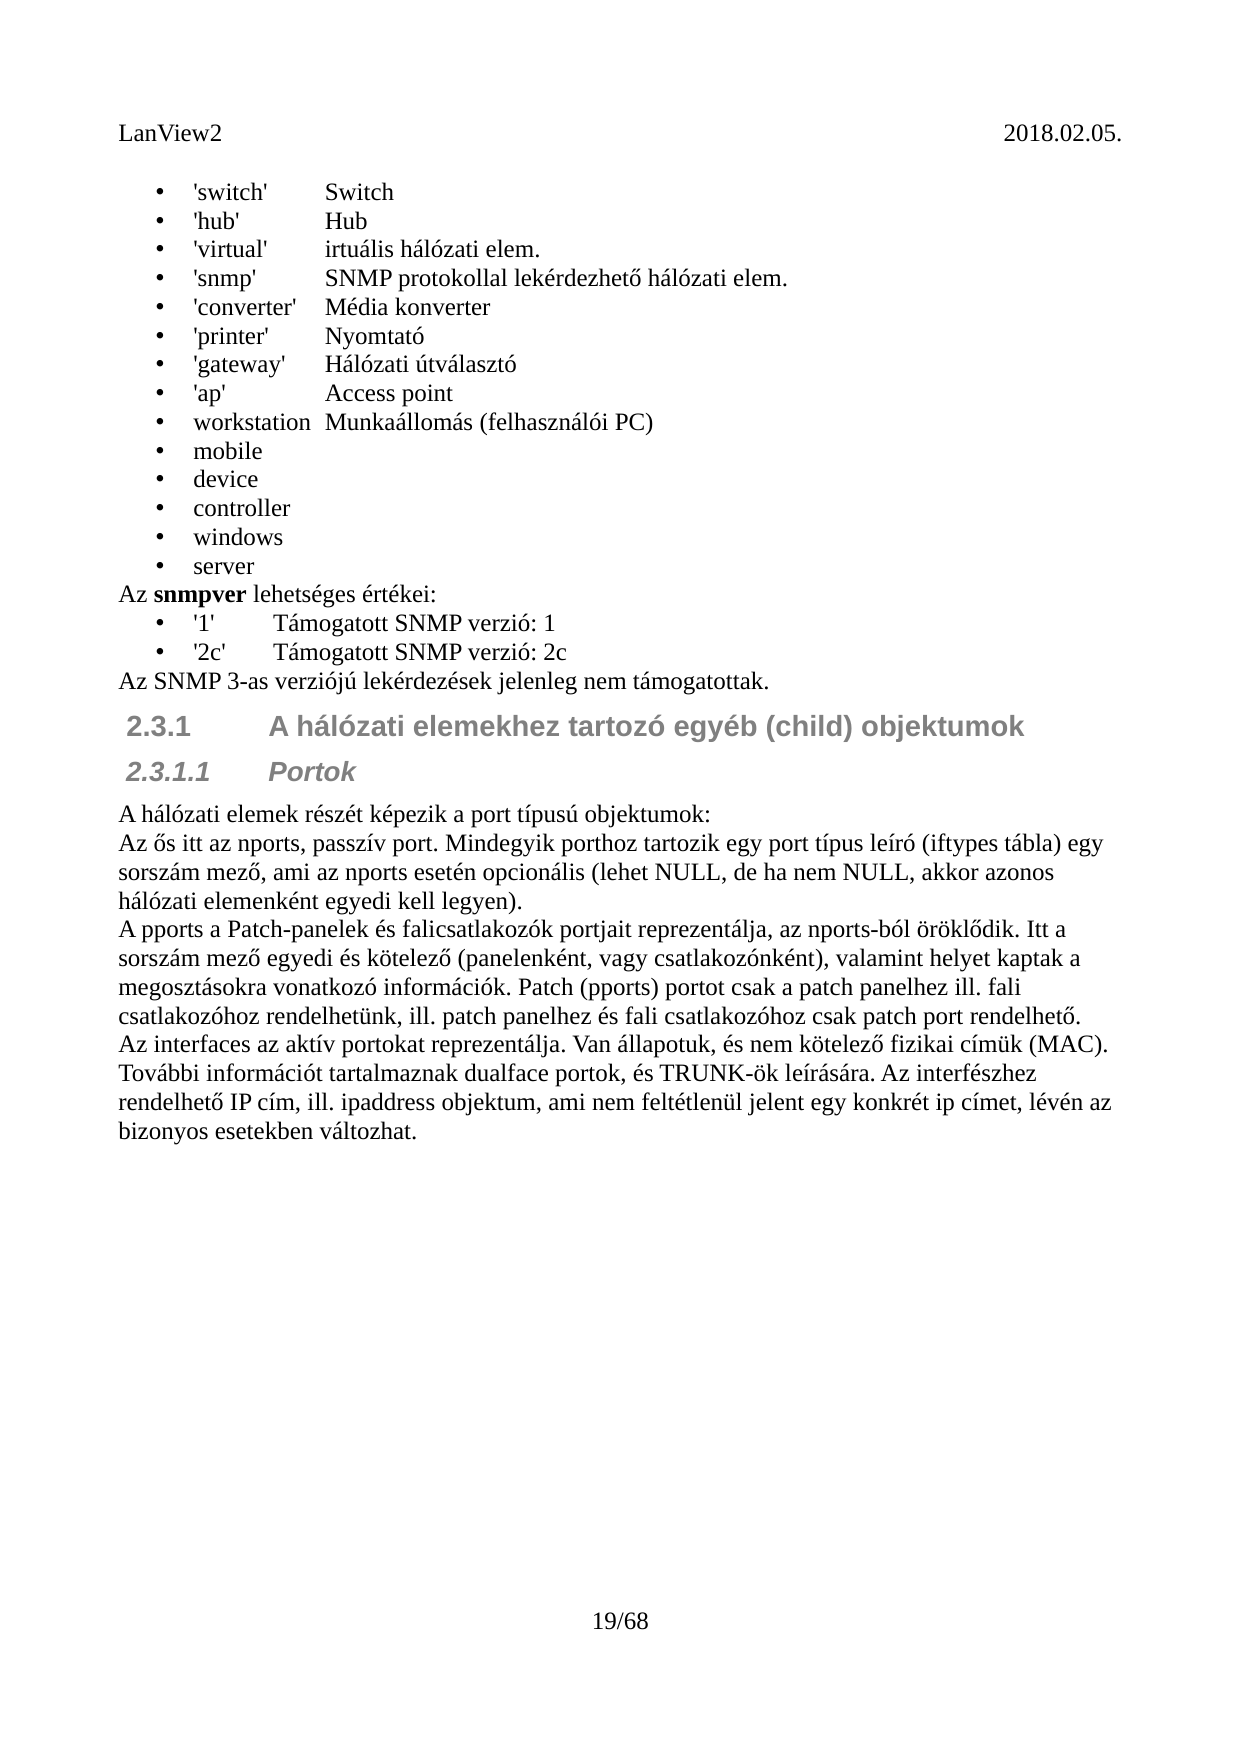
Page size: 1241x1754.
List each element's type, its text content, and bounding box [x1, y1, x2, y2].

subtitle A hálózati elemekhez tartozó egyéb (child) objektumok [118, 709, 1122, 743]
list device [156, 464, 1122, 493]
text A pports a Patch-panelek és falicsatlakozók portjait reprezentálja, az nports-ból öröklődik. Itt a sorszám mező egyedi és kötelező (panelenként, vagy csatlakozónként), valamint helyet kaptak a megosztásokra vonatkozó információk. Patch (pports) portot csak a patch panelhez ill. fali csatlakozóhoz rendelhetünk, ill. patch panelhez és fali csatlakozóhoz csak patch port rendelhető. [118, 914, 1122, 1029]
list 'virtual' irtuális hálózati elem. [156, 234, 1122, 263]
list 'switch' Switch [156, 177, 1122, 206]
list mobile [156, 436, 1122, 464]
list controller [156, 493, 1122, 522]
list workstation Munkaállomás (felhasználói PC) [156, 407, 1122, 436]
list windows [156, 522, 1122, 551]
list 'printer' Nyomtató [156, 321, 1122, 349]
list '1' Támogatott SNMP verzió: 1 [156, 608, 1122, 637]
text Az SNMP 3-as verziójú lekérdezések jelenleg nem támogatottak. [118, 666, 1122, 694]
list server [156, 551, 1122, 579]
text Az snmpver lehetséges értékei: [118, 579, 1122, 608]
list 'gateway' Hálózati útválasztó [156, 349, 1122, 378]
list '2c' Támogatott SNMP verzió: 2c [156, 637, 1122, 666]
list 'hub' Hub [156, 206, 1122, 234]
subtitle Portok [118, 755, 1122, 787]
list 'converter' Média konverter [156, 292, 1122, 321]
list 'snmp' SNMP protokollal lekérdezhető hálózati elem. [156, 263, 1122, 292]
text Az interfaces az aktív portokat reprezentálja. Van állapotuk, és nem kötelező fizikai címük (MAC). További információt tartalmaznak dualface portok, és TRUNK-ök leírására. Az interfészhez rendelhető IP cím, ill. ipaddress objektum, ami nem feltétlenül jelent egy konkrét ip címet, lévén az bizonyos esetekben változhat. [118, 1029, 1122, 1144]
list 'ap' Access point [156, 378, 1122, 407]
text A hálózati elemek részét képezik a port típusú objektumok: [118, 799, 1122, 828]
text Az ős itt az nports, passzív port. Mindegyik porthoz tartozik egy port típus leíró (iftypes tábla) egy sorszám mező, ami az nports esetén opcionális (lehet NULL, de ha nem NULL, akkor azonos hálózati elemenként egyedi kell legyen). [118, 828, 1122, 914]
